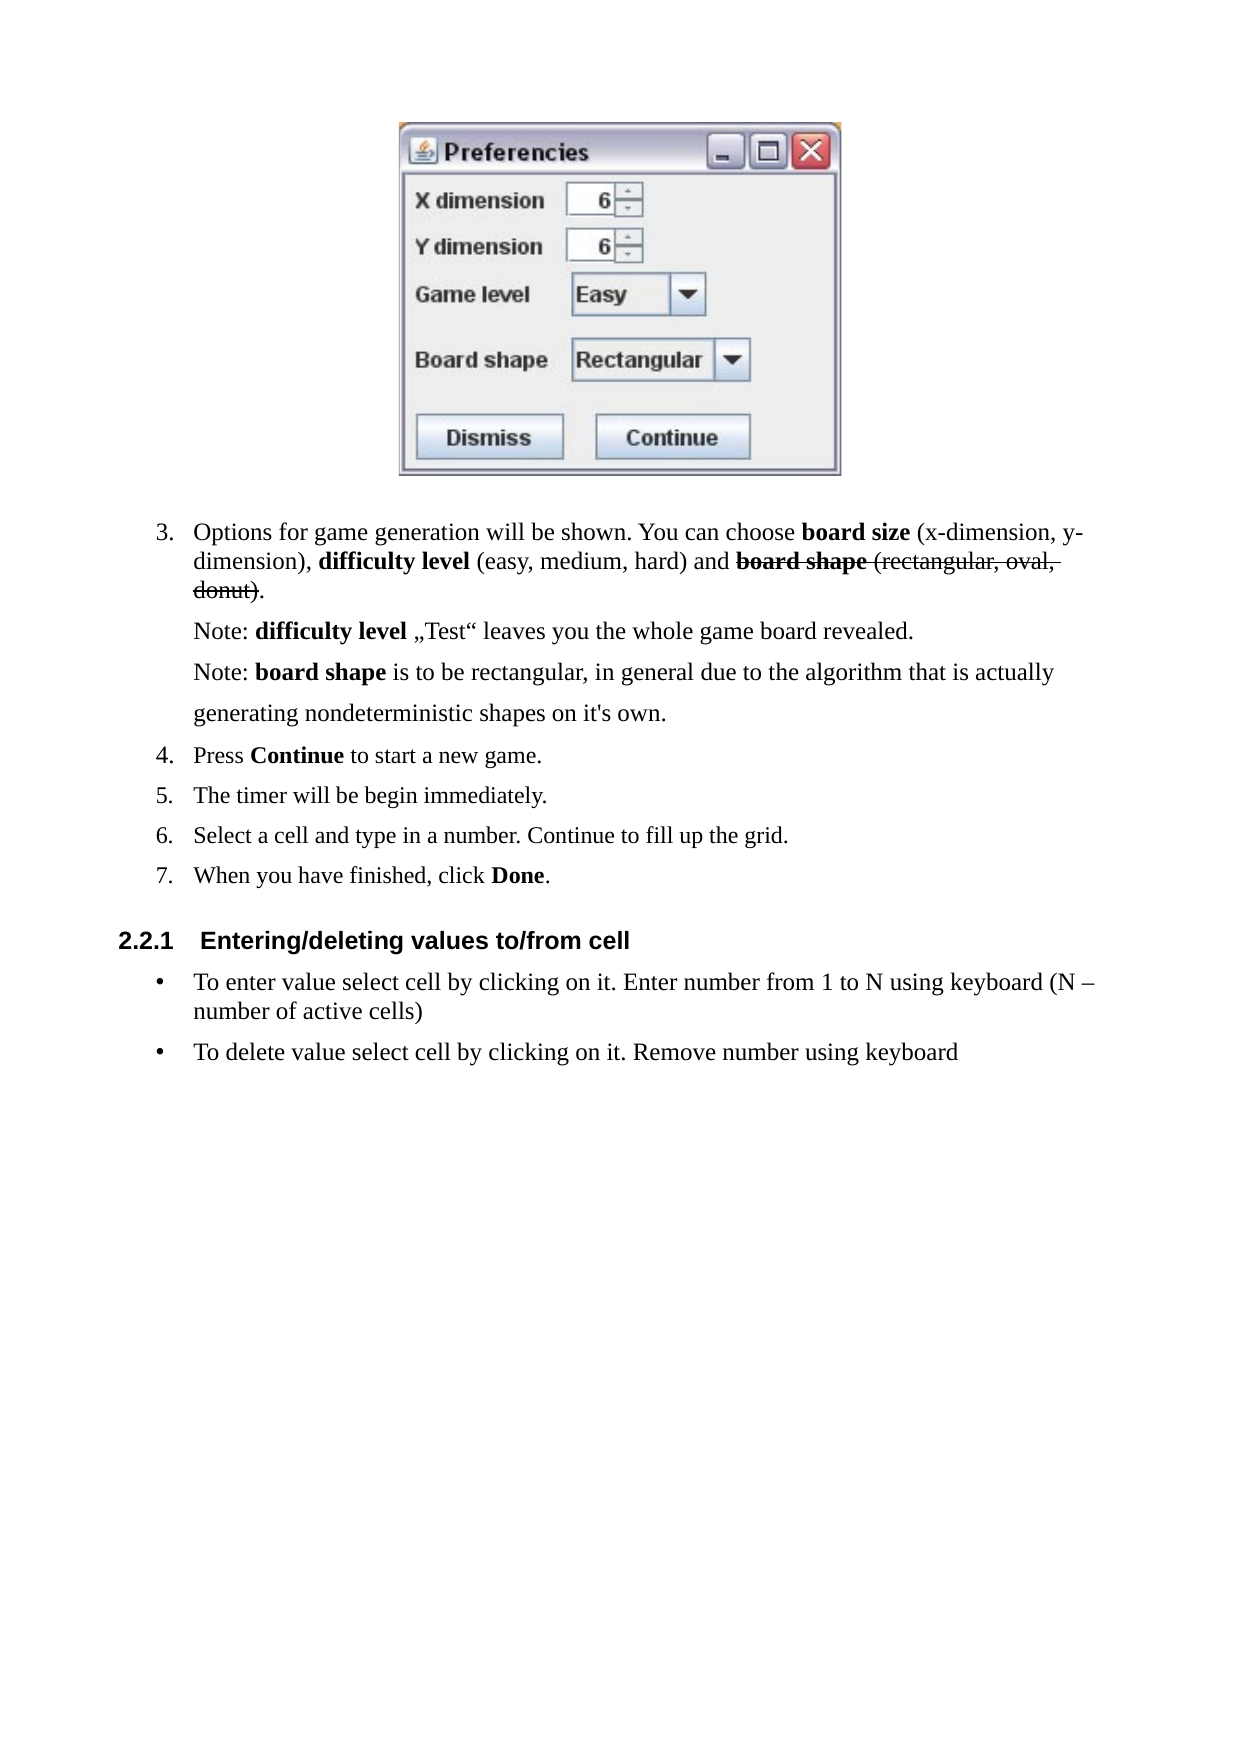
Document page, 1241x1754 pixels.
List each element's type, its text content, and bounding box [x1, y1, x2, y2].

list To enter value select cell by clicking on it. Enter number from 1 to N using keyboard (N – number of active cells) [156, 967, 1122, 1025]
list Press Continue to start a new game. [156, 740, 1122, 768]
list Options for game generation will be shown. You can choose board size (x-dimension, y-dimension), difficulty level (easy, medium, hard) and board shape (rectangular, oval, donut). [156, 517, 1122, 603]
list The timer will be begin immediately. [156, 781, 1122, 808]
list When you have finished, click Done. [156, 861, 1122, 889]
list To delete value select cell by clicking on it. Remove number using keyboard [156, 1037, 1122, 1066]
list Note: difficulty level „Test“ leaves you the whole game board revealed. [156, 616, 1122, 645]
subtitle Entering/deleting values to/from cell [118, 926, 1122, 955]
picture [398, 122, 842, 476]
list Select a cell and type in a number. Continue to fill up the grid. [156, 821, 1122, 849]
list Note: board shape is to be rectangular, in general due to the algorithm that is actually [156, 657, 1122, 686]
list generating nondeterministic shapes on it's own. [156, 698, 1122, 727]
